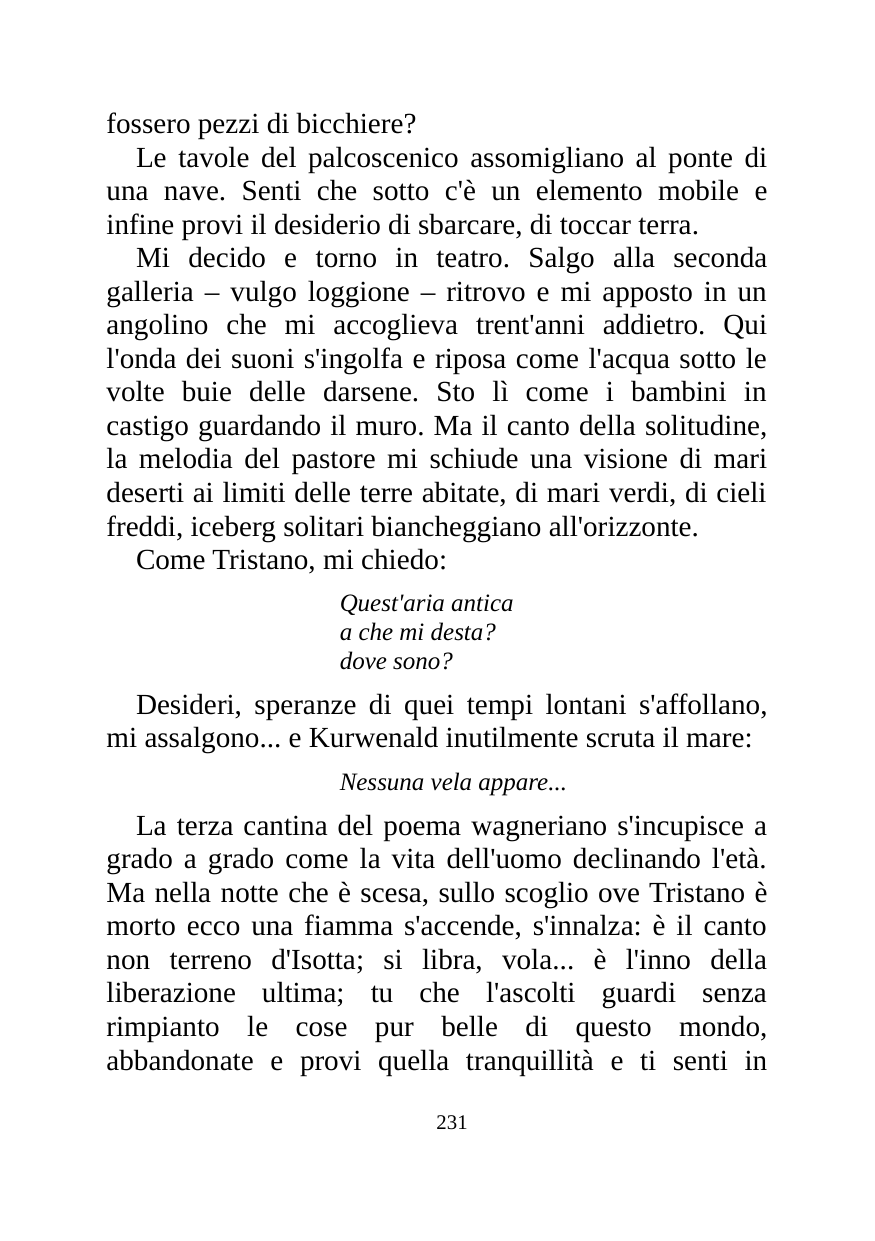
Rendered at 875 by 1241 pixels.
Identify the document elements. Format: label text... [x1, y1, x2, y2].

text Quest'aria antica a che mi desta? dove sono? [339, 588, 768, 674]
text Mi decido e torno in teatro. Salgo alla seconda galleria – vulgo loggione – ritrovo e mi apposto in un angolino che mi accoglieva trent'anni addietro. Qui l'onda dei suoni s'ingolfa e riposa come l'acqua sotto le volte buie delle darsene. Sto lì come i bambini in castigo guardando il muro. Ma il canto della solitudine, la melodia del pastore mi schiude una visione di mari deserti ai limiti delle terre abitate, di mari verdi, di cieli freddi, iceberg solitari biancheggiano all'orizzonte. [106, 240, 768, 542]
text Nessuna vela appare... [339, 767, 768, 795]
text Come Tristano, mi chiedo: [106, 542, 768, 576]
text La terza cantina del poema wagneriano s'incupisce a grado a grado come la vita dell'uomo declinando l'età. Ma nella notte che è scesa, sullo scoglio ove Tristano è morto ecco una fiamma s'accende, s'innalza: è il canto non terreno d'Isotta; si libra, vola... è l'inno della liberazione ultima; tu che l'ascolti guardi senza rimpianto le cose pur belle di questo mondo, abbandonate e provi quella tranquillità e ti senti in [106, 808, 768, 1076]
text Desideri, speranze di quei tempi lontani s'affollano, mi assalgono... e Kurwenald inutilmente scruta il mare: [106, 687, 768, 754]
text Le tavole del palcoscenico assomigliano al ponte di una nave. Senti che sotto c'è un elemento mobile e infine provi il desiderio di sbarcare, di toccar terra. [106, 140, 768, 240]
text fossero pezzi di bicchiere? [106, 106, 768, 140]
